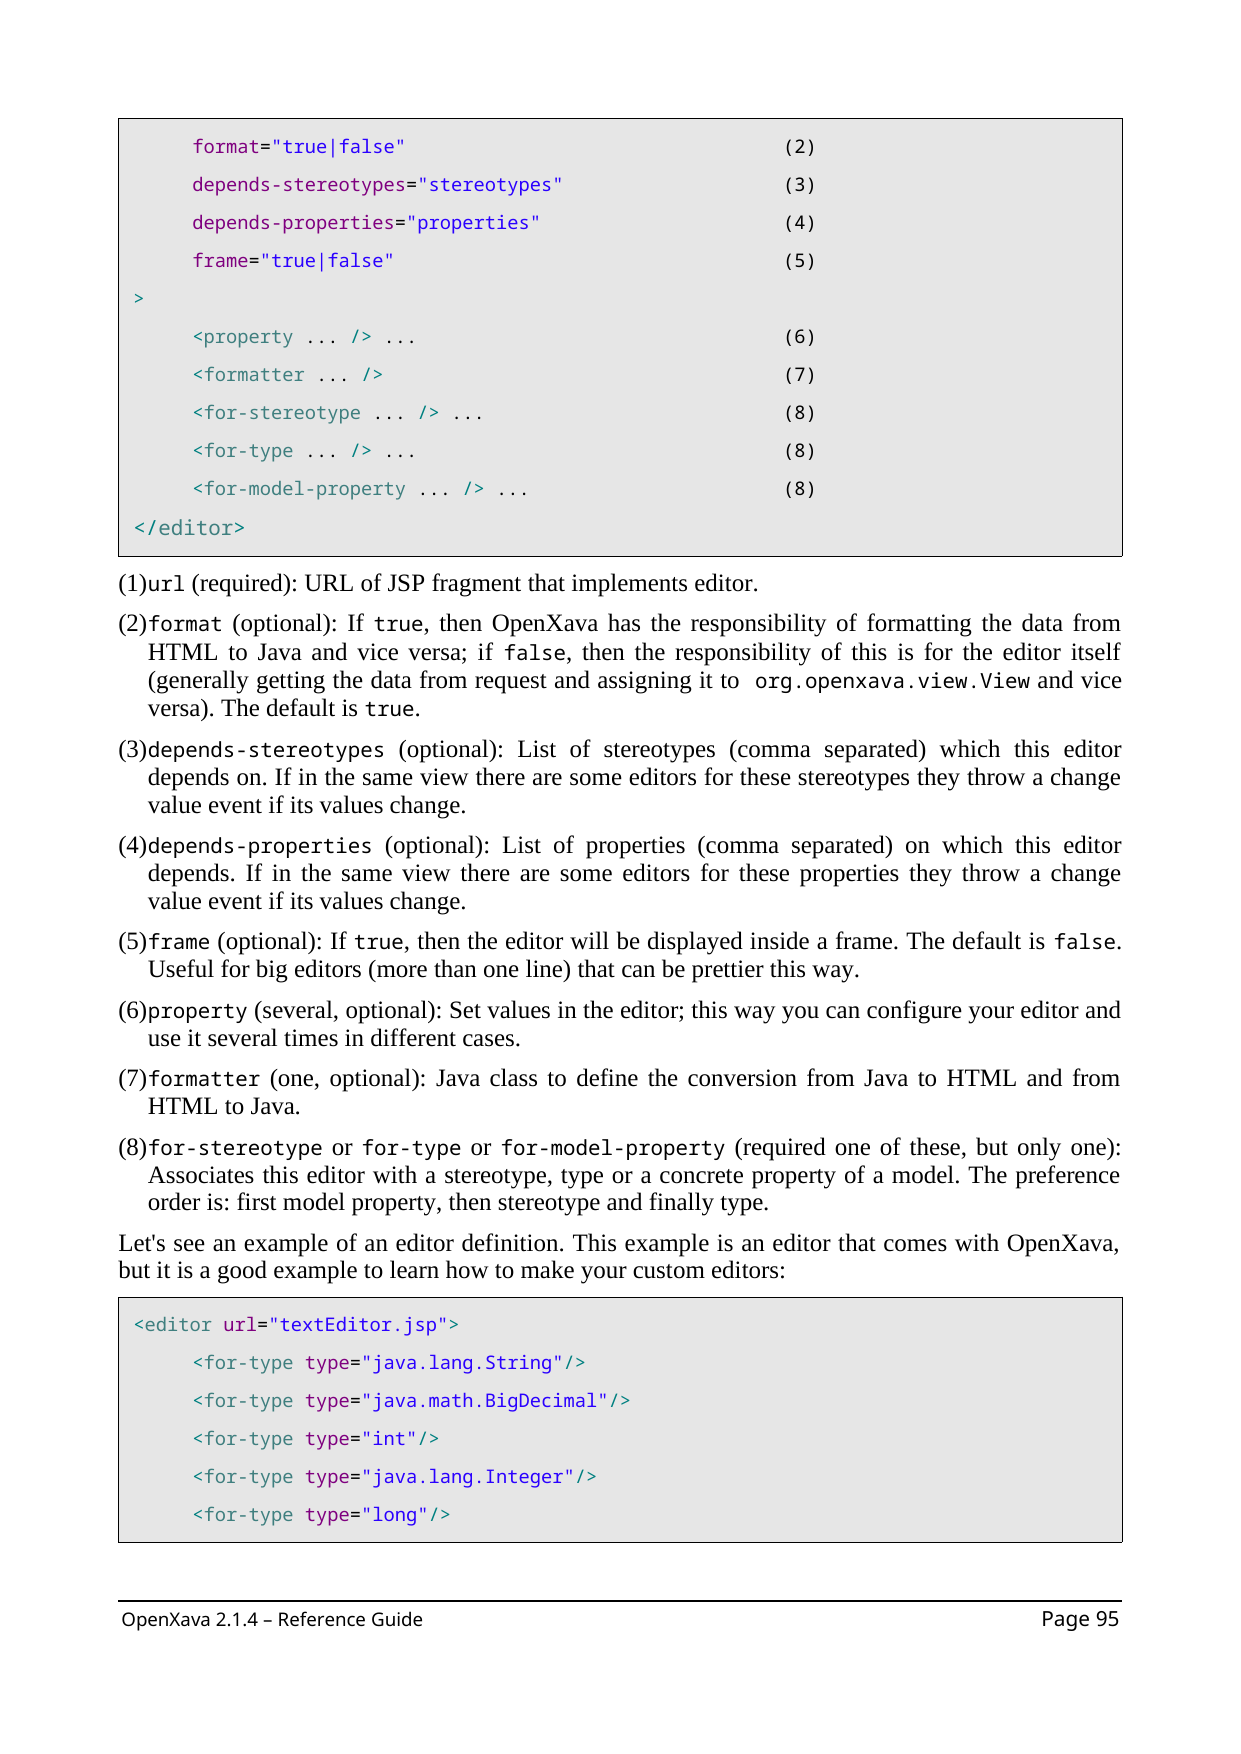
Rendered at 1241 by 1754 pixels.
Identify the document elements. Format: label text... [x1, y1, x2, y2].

text <for-type type="long"/> [119, 1487, 1122, 1542]
text <for-type type="java.lang.Integer"/> [119, 1449, 1122, 1487]
text <property ... /> ... (6) [119, 308, 1122, 346]
text <for-type type="int"/> [119, 1411, 1122, 1449]
list formatter (one, optional): Java class to define the conversion from Java to HTML and from HTML to Java. [118, 1064, 1122, 1120]
text <for-type type="java.lang.String"/> [119, 1335, 1122, 1373]
list for-stereotype or for-type or for-model-property (required one of these, but only one): Associates this editor with a stereotype, type or a concrete property of a model. The preference order is: first model property, then stereotype and finally type. [118, 1133, 1122, 1216]
text > [119, 270, 1122, 308]
list property (several, optional): Set values in the editor; this way you can configure your editor and use it several times in different cases. [118, 996, 1122, 1052]
text frame="true|false" (5) [119, 232, 1122, 270]
text depends-properties="properties" (4) [119, 194, 1122, 232]
text <editor url="textEditor.jsp"> [119, 1298, 1122, 1335]
list depends-stereotypes (optional): List of stereotypes (comma separated) which this editor depends on. If in the same view there are some editors for these stereotypes they throw a change value event if its values change. [118, 735, 1122, 819]
text <for-stereotype ... /> ... (8) [119, 384, 1122, 422]
text <for-type type="java.math.BigDecimal"/> [119, 1373, 1122, 1411]
list frame (optional): If true, then the editor will be displayed inside a frame. The default is false. Useful for big editors (more than one line) that can be prettier this way. [118, 927, 1122, 983]
list url (required): URL of JSP fragment that implements editor. [118, 569, 1122, 597]
list format (optional): If true, then OpenXava has the responsibility of formatting the data from HTML to Java and vice versa; if false, then the responsibility of this is for the editor itself (generally getting the data from request and assigning it to org.openxava.view.View and vice versa). The default is true. [118, 609, 1122, 722]
text </editor> [119, 498, 1122, 556]
text format="true|false" (2) [119, 119, 1122, 156]
text <formatter ... /> (7) [119, 346, 1122, 384]
text <for-model-property ... /> ... (8) [119, 460, 1122, 498]
text Let's see an example of an editor definition. This example is an editor that comes with OpenXava, but it is a good example to learn how to make your custom editors: [118, 1229, 1122, 1284]
text <for-type ... /> ... (8) [119, 422, 1122, 460]
list depends-properties (optional): List of properties (comma separated) on which this editor depends. If in the same view there are some editors for these properties they throw a change value event if its values change. [118, 831, 1122, 915]
text depends-stereotypes="stereotypes" (3) [119, 156, 1122, 194]
